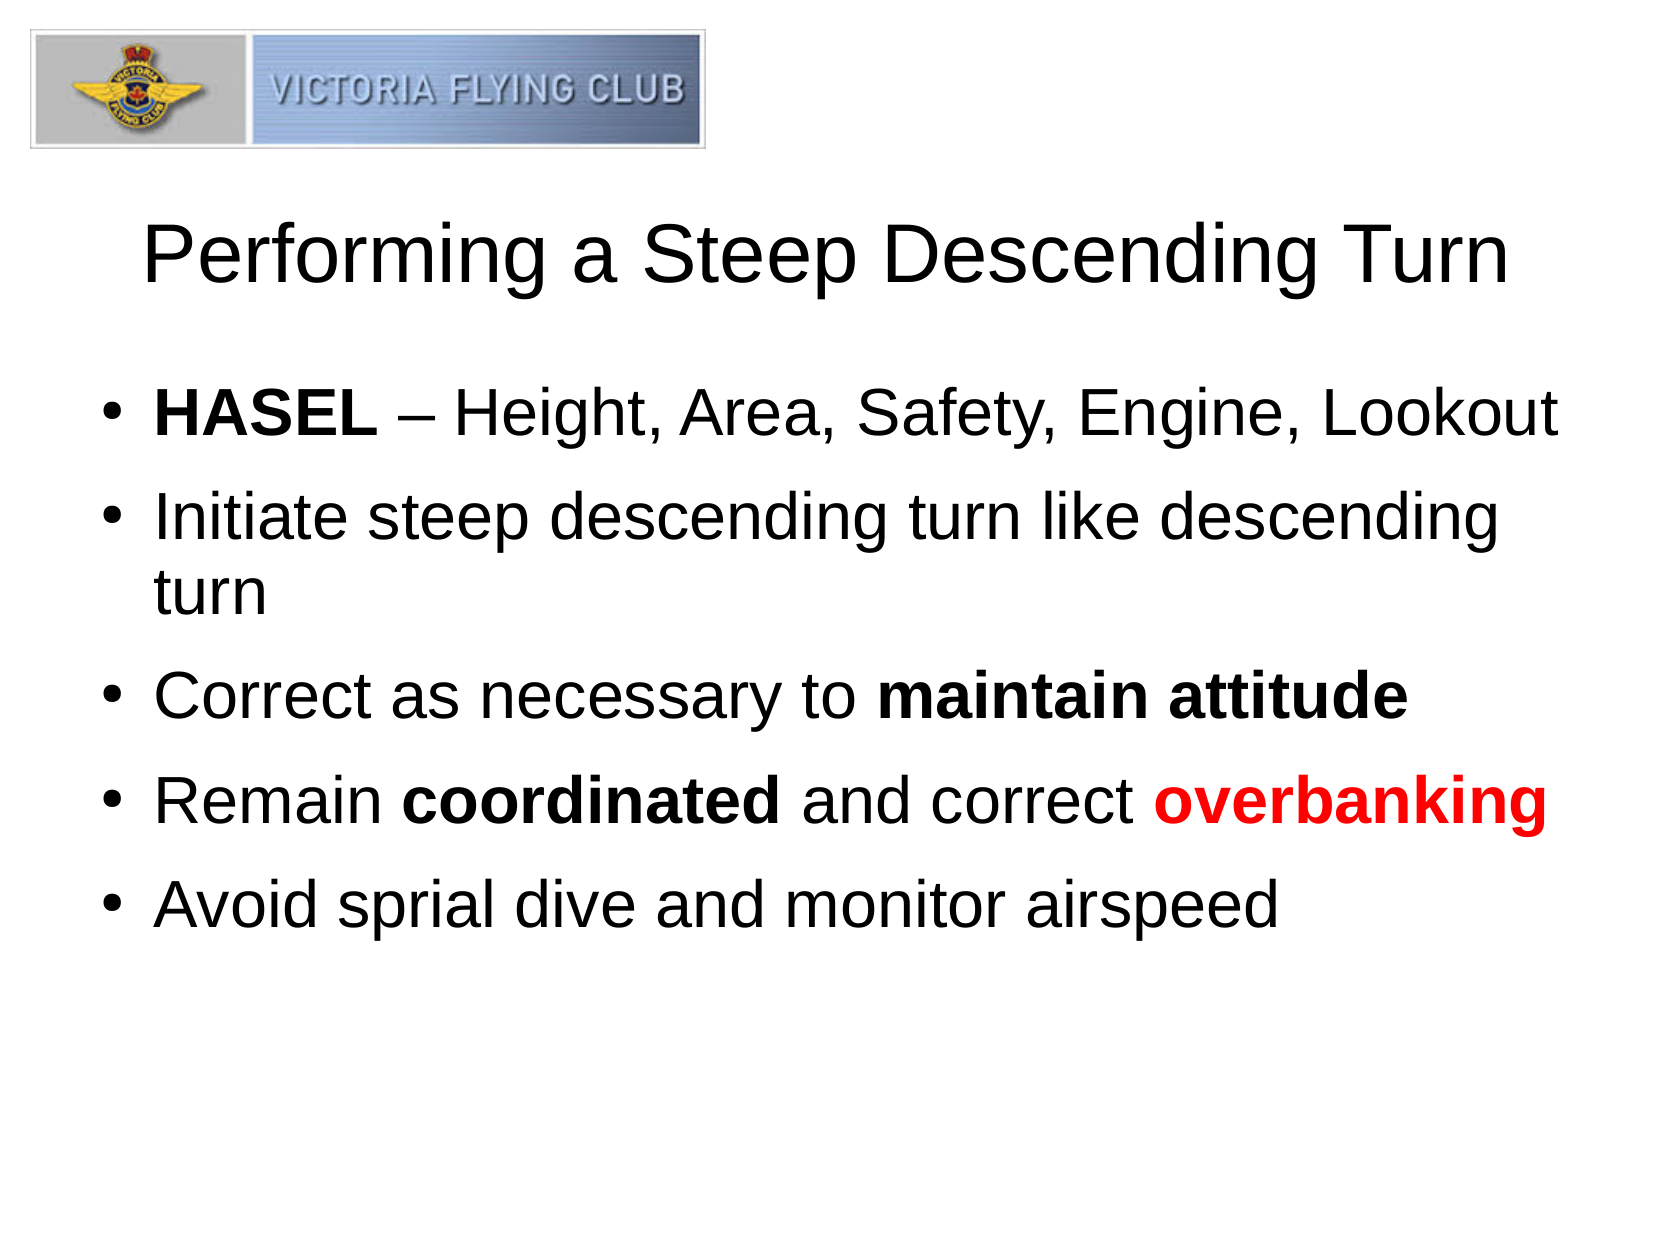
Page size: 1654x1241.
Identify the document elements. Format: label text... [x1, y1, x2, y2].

picture [30, 29, 706, 149]
list HASEL – Height, Area, Safety, Engine, Lookout Initiate steep descending turn like descending turn Correct as necessary to maintain attitude Remain coordinated and correct overbanking Avoid sprial dive and monitor airspeed [82, 375, 1571, 1095]
title Performing a Steep Descending Turn [82, 150, 1571, 358]
